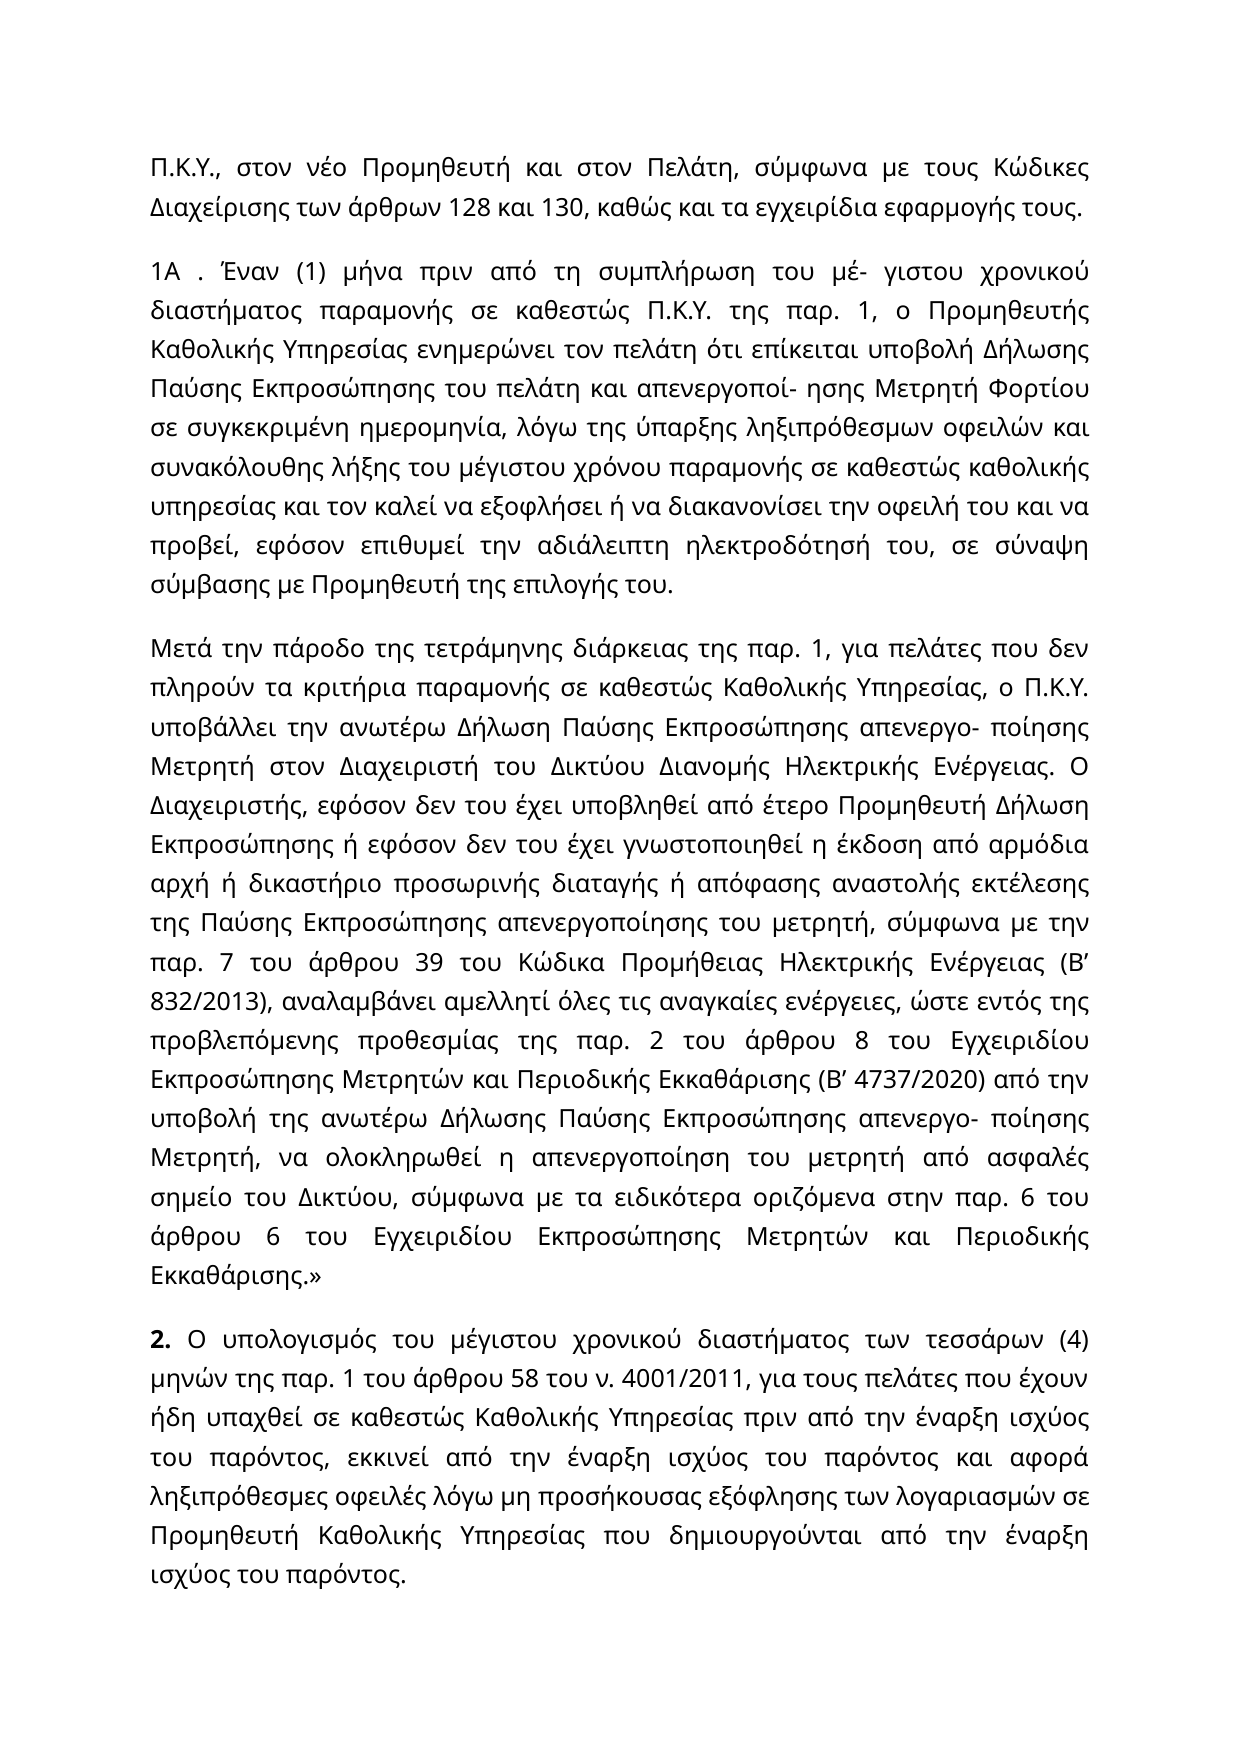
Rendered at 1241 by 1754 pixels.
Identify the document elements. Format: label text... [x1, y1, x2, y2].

text Π.Κ.Υ., στον νέο Προμηθευτή και στον Πελάτη, σύμφωνα με τους Κώδικες Διαχείρισης των άρθρων 128 και 130, καθώς και τα εγχειρίδια εφαρμογής τους. [150, 150, 1090, 223]
text 2. Ο υπολογισμός του μέγιστου χρονικού διαστήματος των τεσσάρων (4) μηνών της παρ. 1 του άρθρου 58 του ν. 4001/2011, για τους πελάτες που έχουν ήδη υπαχθεί σε καθεστώς Καθολικής Υπηρεσίας πριν από την έναρξη ισχύος του παρόντος, εκκινεί από την έναρξη ισχύος του παρόντος και αφορά ληξιπρόθεσμες οφειλές λόγω μη προσήκουσας εξόφλησης των λογαριασμών σε Προμηθευτή Καθολικής Υπηρεσίας που δημιουργούνται από την έναρξη ισχύος του παρόντος. [150, 1322, 1090, 1591]
text 1Α . Έναν (1) μήνα πριν από τη συμπλήρωση του μέ- γιστου χρονικού διαστήματος παραμονής σε καθεστώς Π.Κ.Υ. της παρ. 1, ο Προμηθευτής Καθολικής Υπηρεσίας ενημερώνει τον πελάτη ότι επίκειται υποβολή Δήλωσης Παύσης Εκπροσώπησης του πελάτη και απενεργοποί- ησης Μετρητή Φορτίου σε συγκεκριμένη ημερομηνία, λόγω της ύπαρξης ληξιπρόθεσμων οφειλών και συνακόλουθης λήξης του μέγιστου χρόνου παραμονής σε καθεστώς καθολικής υπηρεσίας και τον καλεί να εξοφλήσει ή να διακανονίσει την οφειλή του και να προβεί, εφόσον επιθυμεί την αδιάλειπτη ηλεκτροδότησή του, σε σύναψη σύμβασης με Προμηθευτή της επιλογής του. [150, 253, 1090, 601]
text Μετά την πάροδο της τετράμηνης διάρκειας της παρ. 1, για πελάτες που δεν πληρούν τα κριτήρια παραμονής σε καθεστώς Καθολικής Υπηρεσίας, ο Π.Κ.Υ. υποβάλλει την ανωτέρω Δήλωση Παύσης Εκπροσώπησης απενεργο- ποίησης Μετρητή στον Διαχειριστή του Δικτύου Διανομής Ηλεκτρικής Ενέργειας. Ο Διαχειριστής, εφόσον δεν του έχει υποβληθεί από έτερο Προμηθευτή Δήλωση Εκπροσώπησης ή εφόσον δεν του έχει γνωστοποιηθεί η έκδοση από αρμόδια αρχή ή δικαστήριο προσωρινής διαταγής ή απόφασης αναστολής εκτέλεσης της Παύσης Εκπροσώπησης απενεργοποίησης του μετρητή, σύμφωνα με την παρ. 7 του άρθρου 39 του Κώδικα Προμήθειας Ηλεκτρικής Ενέργειας (Β’ 832/2013), αναλαμβάνει αμελλητί όλες τις αναγκαίες ενέργειες, ώστε εντός της προβλεπόμενης προθεσμίας της παρ. 2 του άρθρου 8 του Εγχειριδίου Εκπροσώπησης Μετρητών και Περιοδικής Εκκαθάρισης (Β’ 4737/2020) από την υποβολή της ανωτέρω Δήλωσης Παύσης Εκπροσώπησης απενεργο- ποίησης Μετρητή, να ολοκληρωθεί η απενεργοποίηση του μετρητή από ασφαλές σημείο του Δικτύου, σύμφωνα με τα ειδικότερα οριζόμενα στην παρ. 6 του άρθρου 6 του Εγχειριδίου Εκπροσώπησης Μετρητών και Περιοδικής Εκκαθάρισης.» [150, 631, 1090, 1292]
